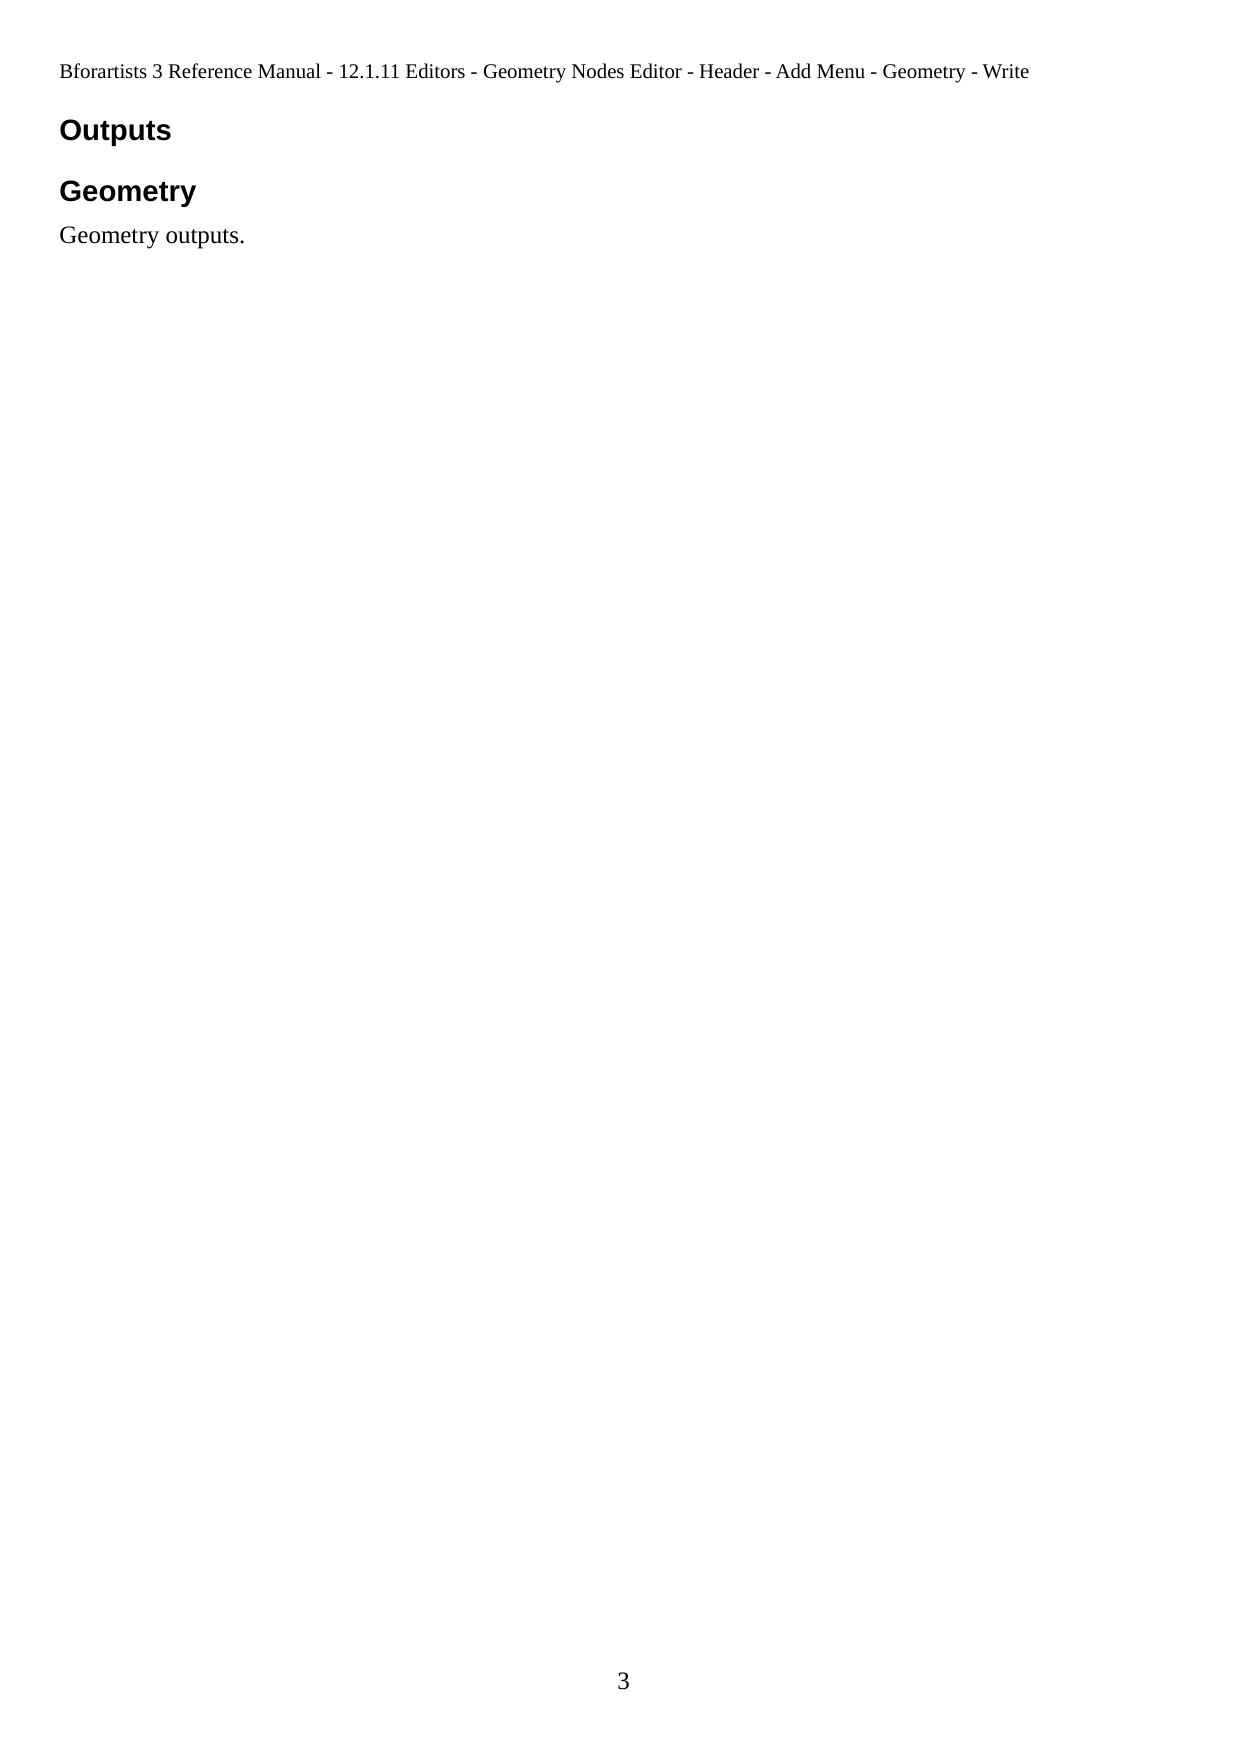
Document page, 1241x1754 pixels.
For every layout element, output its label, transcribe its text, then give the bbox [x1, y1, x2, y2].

subtitle Outputs [59, 113, 1181, 146]
text Geometry outputs. [59, 220, 1181, 248]
subtitle Geometry [59, 173, 1181, 207]
